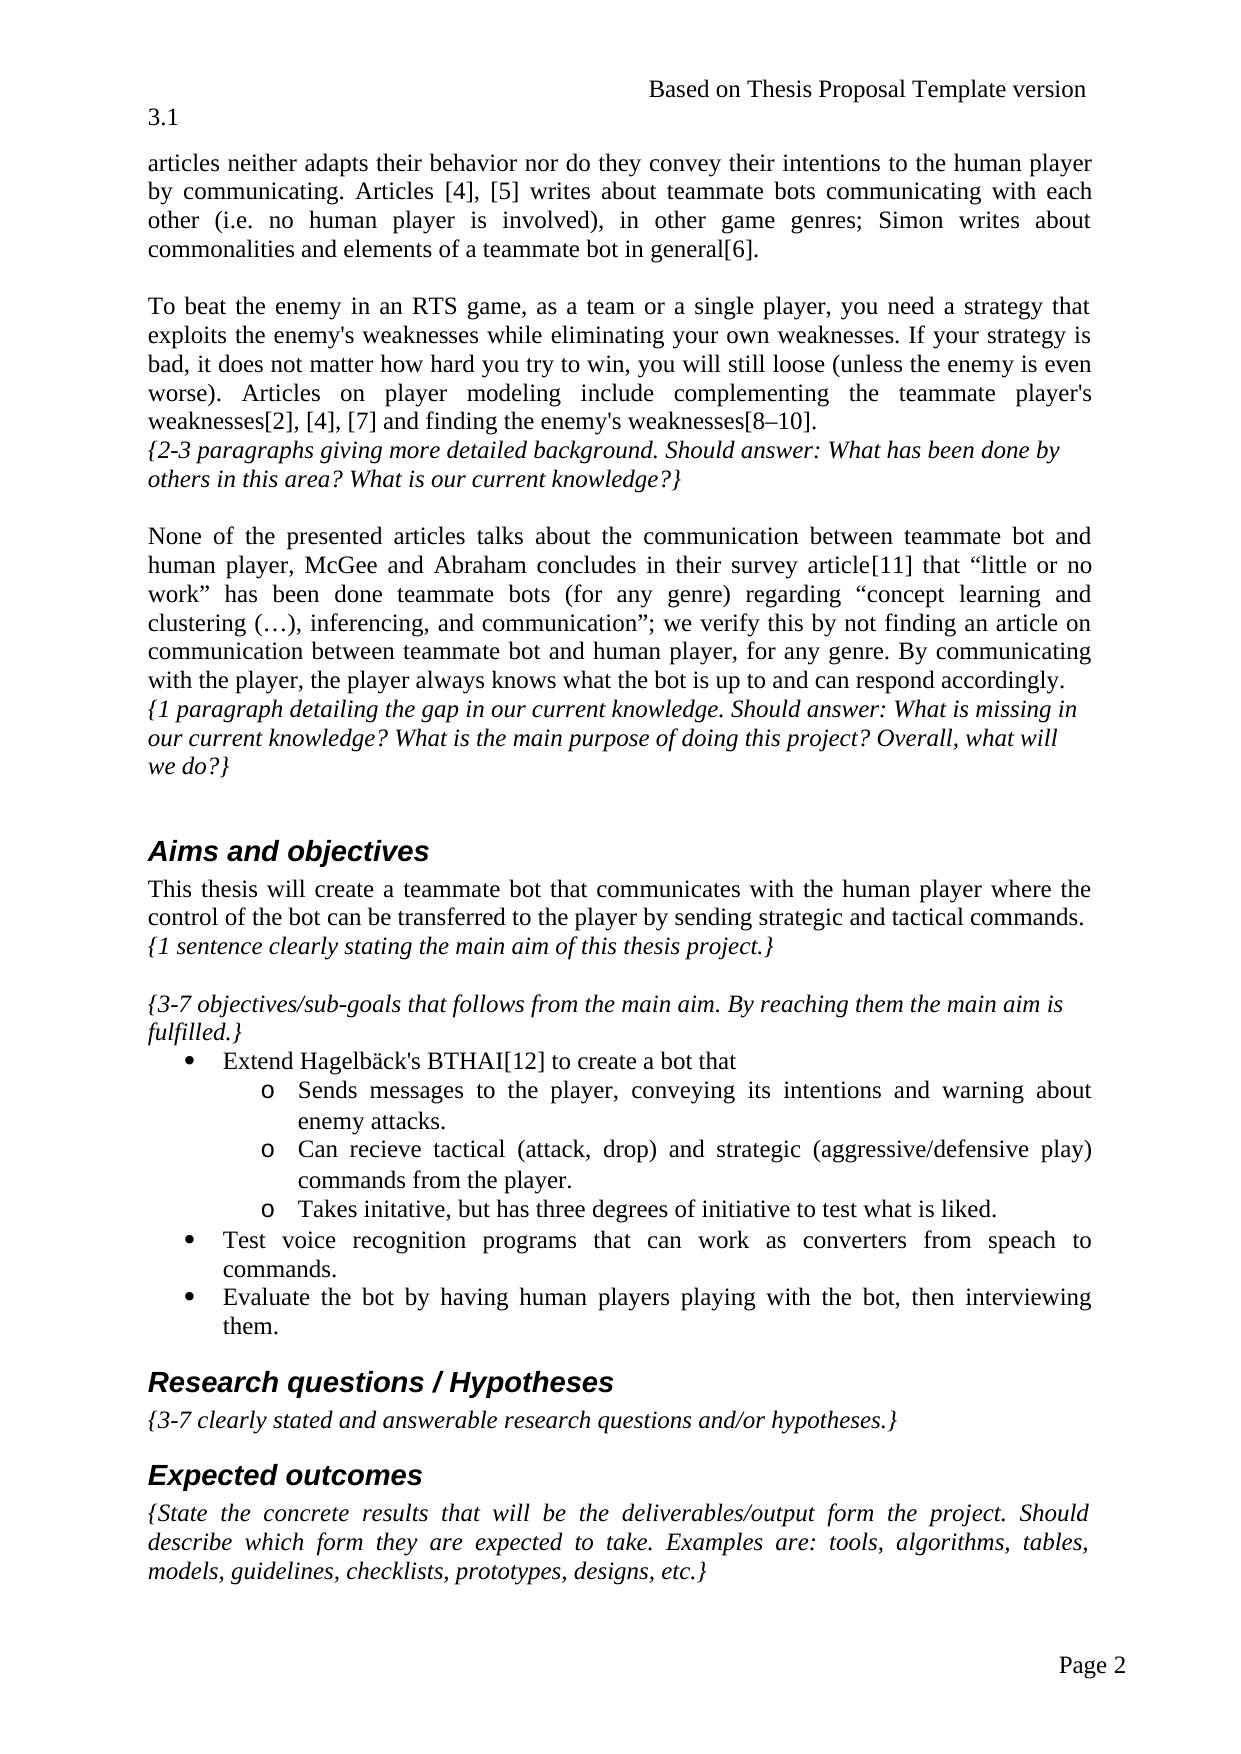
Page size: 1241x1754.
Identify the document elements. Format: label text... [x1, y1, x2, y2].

text None of the presented articles talks about the communication between teammate bot and human player, McGee and Abraham concludes in their survey article[11] that “little or no work” has been done teammate bots (for any genre) regarding “concept learning and clustering (…), inferencing, and communication”; we verify this by not finding an article on communication between teammate bot and human player, for any genre. By communicating with the player, the player always knows what the bot is up to and can respond accordingly. [148, 521, 1093, 694]
text {3-7 clearly stated and answerable research questions and/or hypotheses.} [148, 1405, 1093, 1433]
subtitle Aims and objectives [148, 834, 1093, 867]
text This thesis will create a teammate bot that communicates with the human player where the control of the bot can be transferred to the player by sending strategic and tactical commands. [148, 874, 1093, 931]
text {3-7 objectives/sub-goals that follows from the main aim. By reaching them the main aim is fulfilled.} [148, 989, 1093, 1046]
text articles neither adapts their behavior nor do they convey their intentions to the human player by communicating. Articles [4], [5] writes about teammate bots communicating with each other (i.e. no human player is involved), in other game genres; Simon writes about commonalities and elements of a teammate bot in general[6]. [148, 148, 1093, 263]
text To beat the enemy in an RTS game, as a team or a single player, you need a strategy that exploits the enemy's weaknesses while eliminating your own weaknesses. If your strategy is bad, it does not matter how hard you try to win, you will still loose (unless the enemy is even worse). Articles on player modeling include complementing the teammate player's weaknesses[2], [4], [7] and finding the enemy's weaknesses[8–10]. [148, 291, 1093, 435]
list Test voice recognition programs that can work as converters from speach to commands. [185, 1225, 1093, 1282]
subtitle Research questions / Hypotheses [148, 1365, 1093, 1398]
list Sends messages to the player, conveying its intentions and warning about enemy attacks. [260, 1075, 1093, 1134]
list Evaluate the bot by having human players playing with the bot, then interviewing them. [185, 1282, 1093, 1340]
text {State the concrete results that will be the deliverables/output form the project. Should describe which form they are expected to take. Examples are: tools, algorithms, tables, models, guidelines, checklists, prototypes, designs, etc.} [148, 1498, 1093, 1584]
list Takes initative, but has three degrees of initiative to test what is liked. [260, 1194, 1093, 1225]
text {1 sentence clearly stating the main aim of this thesis project.} [148, 931, 1093, 960]
list Can recieve tactical (attack, drop) and strategic (aggressive/defensive play) commands from the player. [260, 1134, 1093, 1194]
list Extend Hagelbäck's BTHAI[12] to create a bot that [185, 1046, 1093, 1075]
text {1 paragraph detailing the gap in our current knowledge. Should answer: What is missing in our current knowledge? What is the main purpose of doing this project? Overall, what will we do?} [148, 694, 1093, 780]
text {2-3 paragraphs giving more detailed background. Should answer: What has been done by others in this area? What is our current knowledge?} [148, 435, 1093, 493]
subtitle Expected outcomes [148, 1458, 1093, 1492]
